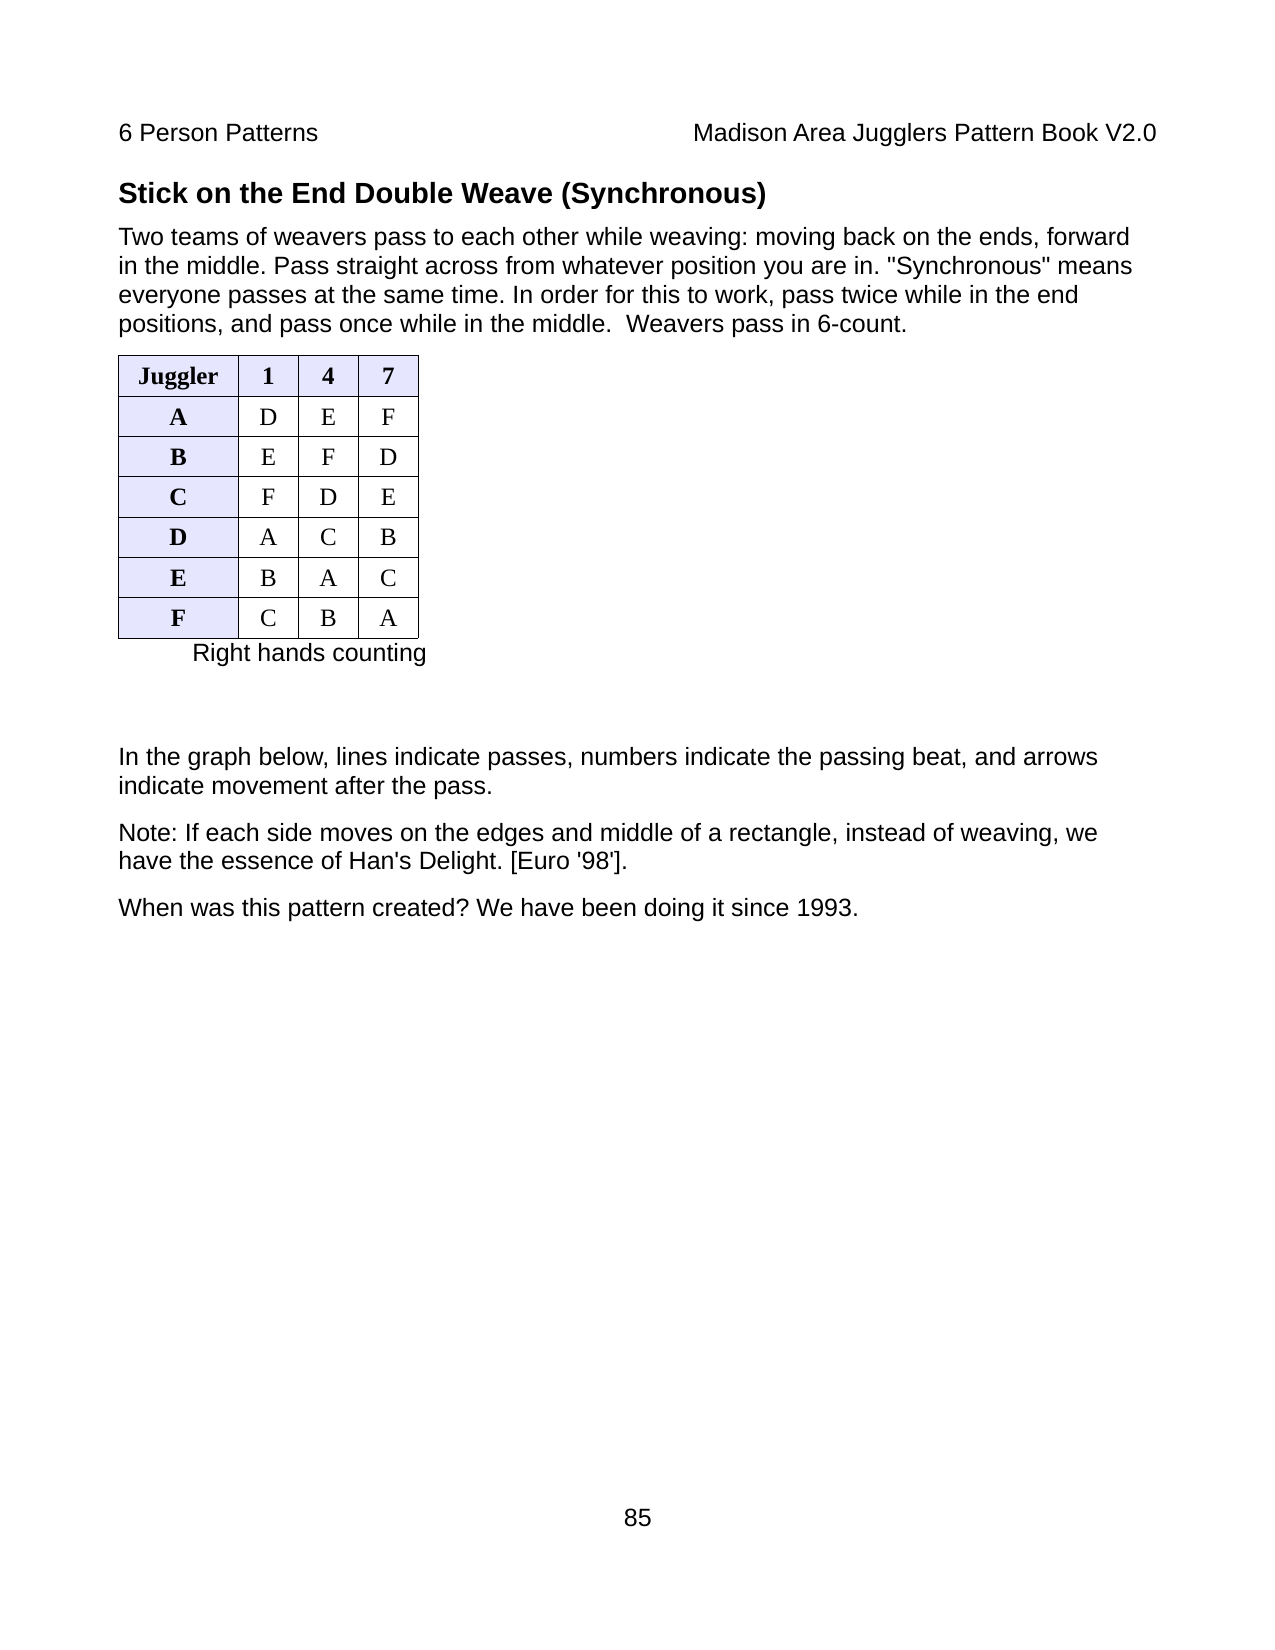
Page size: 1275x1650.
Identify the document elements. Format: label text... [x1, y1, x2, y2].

text Two teams of weavers pass to each other while weaving: moving back on the ends, forward in the middle. Pass straight across from whatever position you are in. "Synchronous" means everyone passes at the same time. In order for this to work, pass twice while in the end positions, and pass once while in the middle. Weavers pass in 6-count. [118, 222, 1157, 337]
table_header 1 [239, 356, 298, 396]
table_cell D [119, 518, 238, 557]
table_cell D [359, 437, 418, 476]
table_cell A [239, 518, 298, 557]
table_cell E [359, 477, 418, 517]
table_header 7 [359, 356, 418, 396]
table_cell B [359, 518, 418, 557]
table_cell E [299, 397, 358, 436]
table_cell A [119, 397, 238, 436]
table_cell B [119, 437, 238, 476]
table_cell F [119, 598, 238, 638]
table_cell F [239, 477, 298, 517]
table_cell C [299, 518, 358, 557]
table_cell A [359, 598, 418, 638]
table_cell E [239, 437, 298, 476]
table_cell D [239, 397, 298, 436]
table_cell B [299, 598, 358, 638]
text Note: If each side moves on the edges and middle of a rectangle, instead of weaving, we have the essence of Han's Delight. [Euro '98']. [118, 817, 1157, 875]
table_cell D [299, 477, 358, 517]
table_cell F [359, 397, 418, 436]
table_cell C [239, 598, 298, 638]
text Right hands counting [118, 638, 1157, 666]
table_cell E [119, 558, 238, 597]
table_cell C [359, 558, 418, 597]
table_header Juggler [119, 356, 238, 396]
table_cell A [299, 558, 358, 597]
text In the graph below, lines indicate passes, numbers indicate the passing beat, and arrows indicate movement after the pass. [118, 742, 1157, 799]
table_header 4 [299, 356, 358, 396]
subtitle Stick on the End Double Weave (Synchronous) [118, 176, 1157, 210]
table_cell B [239, 558, 298, 597]
text When was this pattern created? We have been doing it since 1993. [118, 893, 1157, 922]
table_cell C [119, 477, 238, 517]
table_cell F [299, 437, 358, 476]
